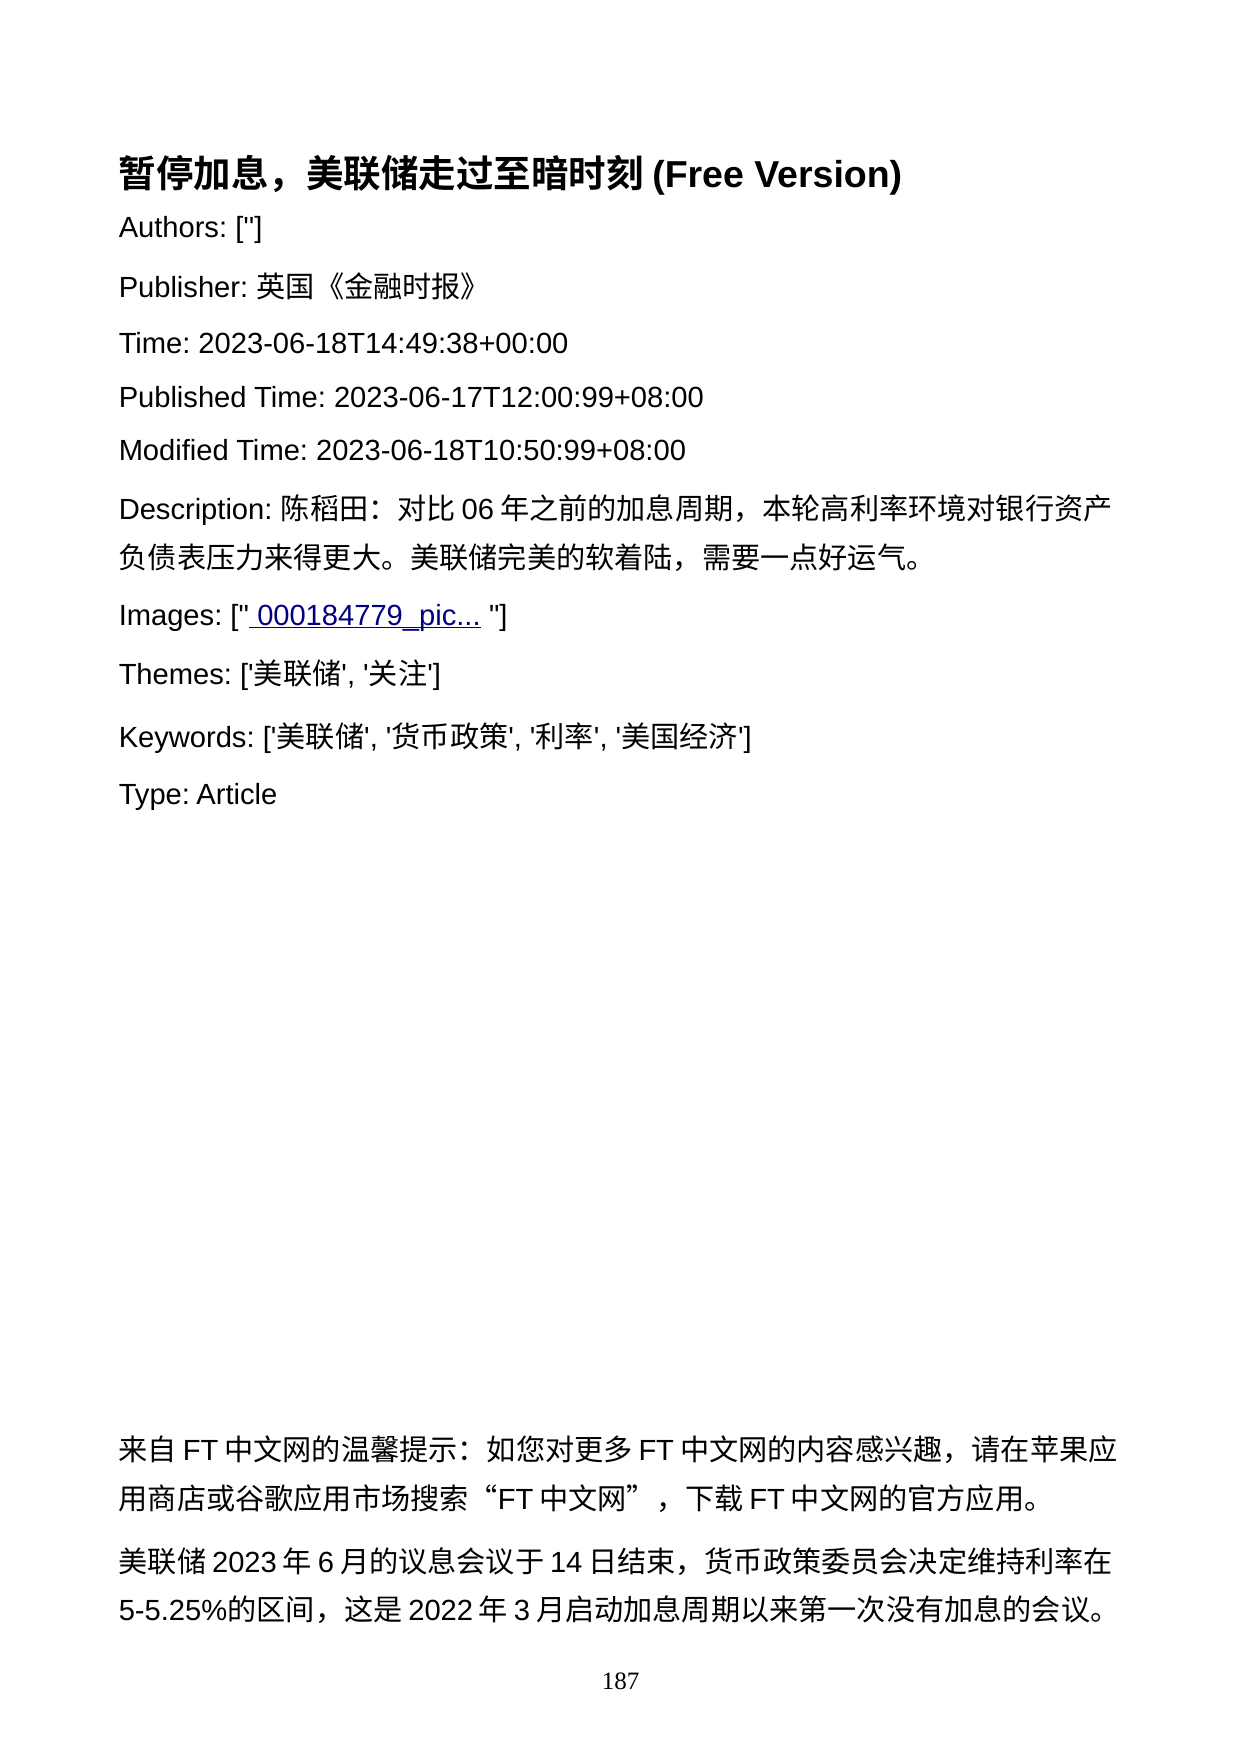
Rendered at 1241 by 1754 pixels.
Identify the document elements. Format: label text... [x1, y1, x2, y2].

text Keywords: ['美联储', '货币政策', '利率', '美国经济'] [118, 714, 1122, 756]
text Type: Article [118, 777, 1122, 811]
text 来自FT中文网的温馨提示：如您对更多FT中文网的内容感兴趣，请在苹果应用商店或谷歌应用市场搜索“FT中文网”，下载FT中文网的官方应用。 [118, 830, 1122, 1517]
text Themes: ['美联储', '关注'] [118, 651, 1122, 693]
text Description: 陈稻田：对比06年之前的加息周期，本轮高利率环境对银行资产负债表压力来得更大。美联储完美的软着陆，需要一点好运气。 [118, 486, 1122, 577]
text Authors: [''] [118, 210, 1122, 244]
text Published Time: 2023-06-17T12:00:99+08:00 [118, 380, 1122, 413]
text Modified Time: 2023-06-18T10:50:99+08:00 [118, 433, 1122, 466]
subtitle 暂停加息，美联储走过至暗时刻 (Free Version) [118, 143, 1122, 198]
text Images: [" 000184779_pic... "] [118, 598, 1122, 631]
text Publisher: 英国《金融时报》 [118, 263, 1122, 306]
text Time: 2023-06-18T14:49:38+00:00 [118, 327, 1122, 360]
text 美联储2023年6月的议息会议于14日结束，货币政策委员会决定维持利率在5-5.25%的区间，这是2022年3月启动加息周期以来第一次没有加息的会议。 [118, 1538, 1122, 1629]
